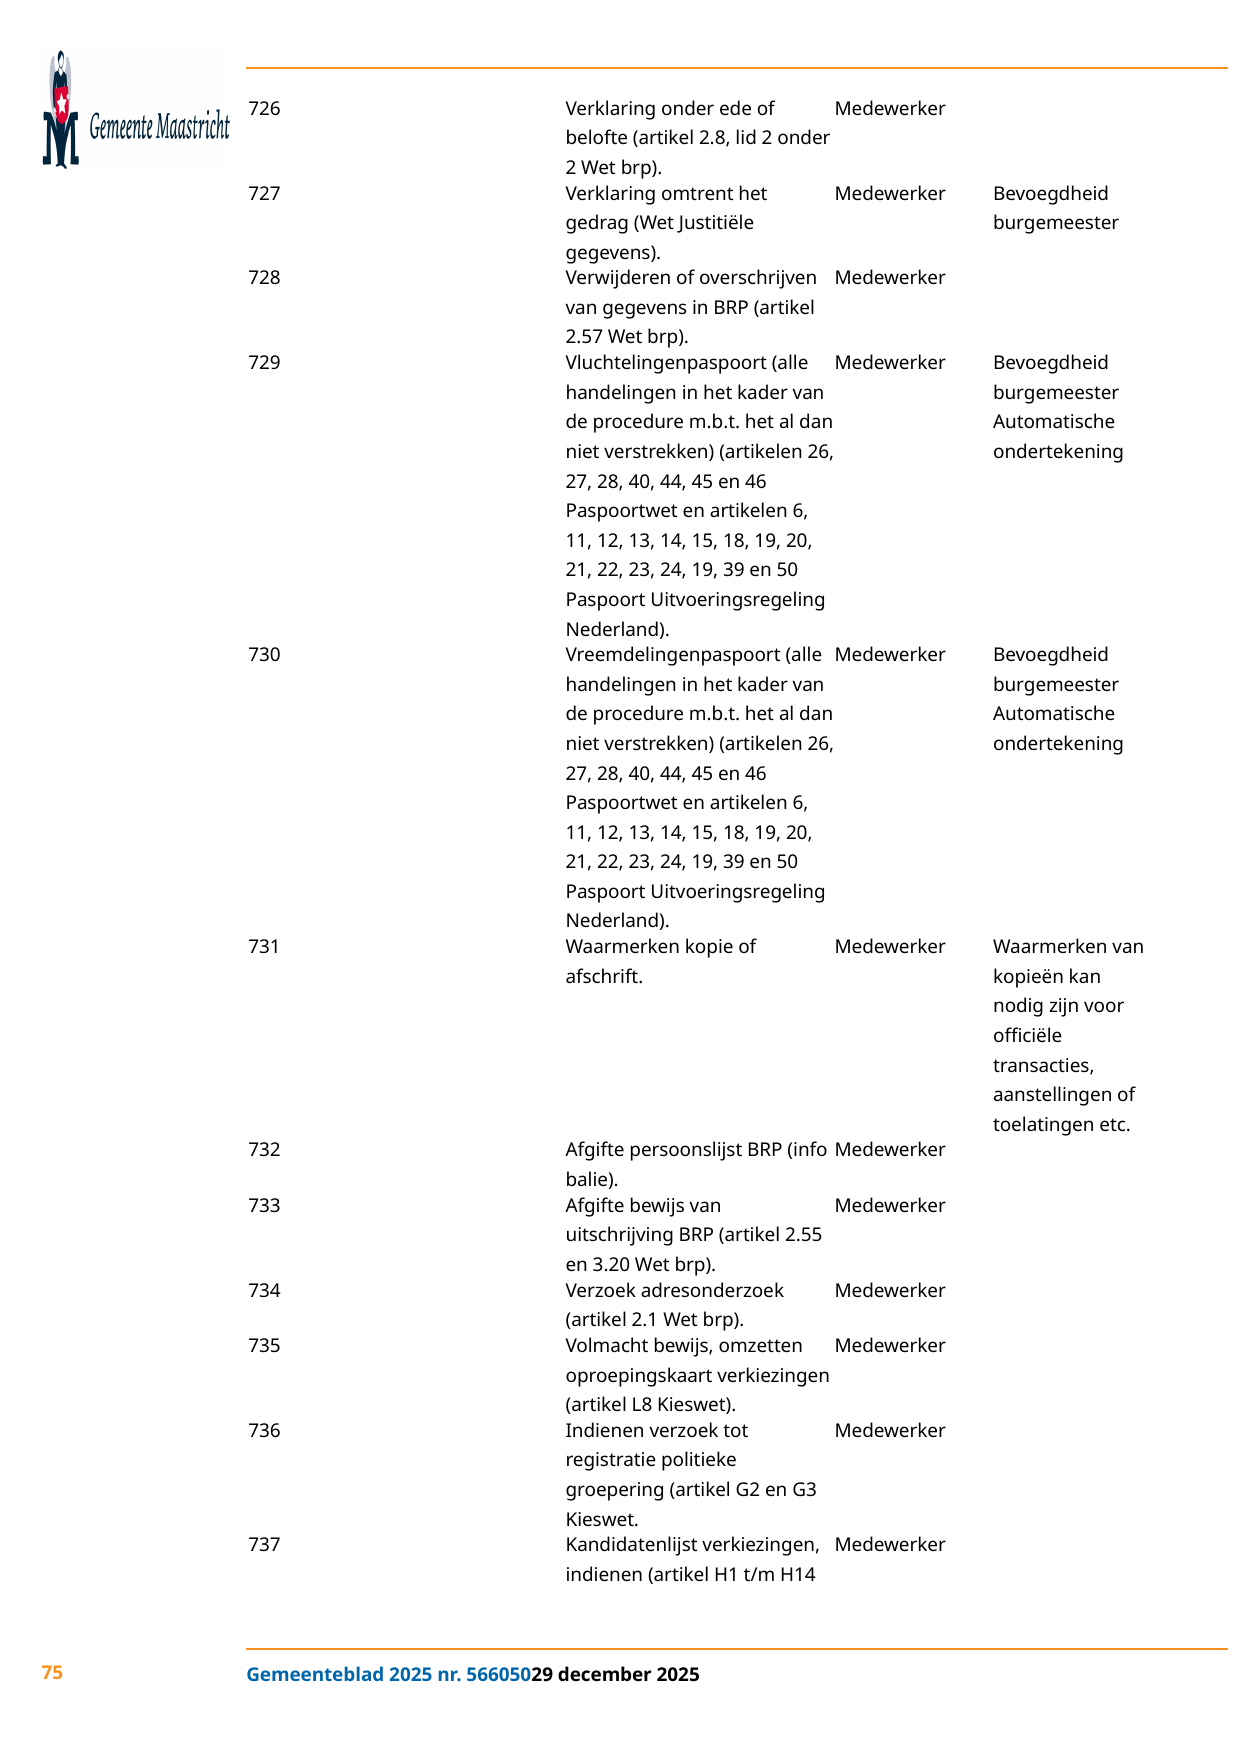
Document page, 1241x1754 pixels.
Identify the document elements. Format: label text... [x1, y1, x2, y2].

table_cell Medewerker [834, 641, 993, 933]
table_cell [993, 1417, 1152, 1532]
table_cell Verklaring onder ede of belofte (artikel 2.8, lid 2 onder 2 Wet brp). [565, 95, 834, 180]
table_cell [993, 1277, 1152, 1332]
table_cell Medewerker [834, 1332, 993, 1417]
table_cell Medewerker [834, 95, 993, 180]
table_cell [407, 180, 565, 264]
table_cell 726 [248, 95, 407, 180]
table_cell Afgifte bewijs van uitschrijving BRP (artikel 2.55 en 3.20 Wet brp). [565, 1192, 834, 1277]
picture [41, 47, 231, 172]
table_cell Medewerker [834, 1192, 993, 1277]
table_cell [407, 1277, 565, 1332]
table_cell Medewerker [834, 265, 993, 349]
table_cell Medewerker [834, 1277, 993, 1332]
table_cell [407, 641, 565, 933]
table_cell Medewerker [834, 350, 993, 641]
table_cell Kandidatenlijst verkiezingen, indienen (artikel H1 t/m H14 [565, 1532, 834, 1587]
table_cell Bevoegdheid burgemeester Automatische ondertekening [993, 641, 1152, 933]
table_cell [407, 1417, 565, 1532]
table_cell [993, 1137, 1152, 1192]
table_cell Verzoek adresonderzoek (artikel 2.1 Wet brp). [565, 1277, 834, 1332]
table_cell Medewerker [834, 1417, 993, 1532]
table_cell [407, 1137, 565, 1192]
table_cell Vreemdelingenpaspoort (alle handelingen in het kader van de procedure m.b.t. het al dan niet verstrekken) (artikelen 26, 27, 28, 40, 44, 45 en 46 Paspoortwet en artikelen 6, 11, 12, 13, 14, 15, 18, 19, 20, 21, 22, 23, 24, 19, 39 en 50 Paspoort Uitvoeringsregeling Nederland). [565, 641, 834, 933]
table_cell [407, 1192, 565, 1277]
table_cell [407, 350, 565, 641]
table_cell [407, 95, 565, 180]
table_cell 732 [248, 1137, 407, 1192]
table_cell 737 [248, 1532, 407, 1587]
table_cell Verwijderen of overschrijven van gegevens in BRP (artikel 2.57 Wet brp). [565, 265, 834, 349]
table_cell [993, 1192, 1152, 1277]
table_cell 736 [248, 1417, 407, 1532]
table_cell Waarmerken kopie of afschrift. [565, 934, 834, 1137]
table_cell [993, 1332, 1152, 1417]
table_cell [407, 1332, 565, 1417]
table_cell 733 [248, 1192, 407, 1277]
table_cell 735 [248, 1332, 407, 1417]
table_cell Verklaring omtrent het gedrag (Wet Justitiële gegevens). [565, 180, 834, 264]
table_cell [993, 95, 1152, 180]
table_cell Bevoegdheid burgemeester [993, 180, 1152, 264]
table_cell 731 [248, 934, 407, 1137]
table_cell Afgifte persoonslijst BRP (info balie). [565, 1137, 834, 1192]
table_cell [407, 934, 565, 1137]
table_cell [993, 1532, 1152, 1587]
table_cell Volmacht bewijs, omzetten oproepingskaart verkiezingen (artikel L8 Kieswet). [565, 1332, 834, 1417]
table_cell 727 [248, 180, 407, 264]
table_cell Medewerker [834, 1532, 993, 1587]
table_cell Medewerker [834, 934, 993, 1137]
table_cell Medewerker [834, 180, 993, 264]
table_cell [407, 1532, 565, 1587]
table_cell Medewerker [834, 1137, 993, 1192]
table_cell [407, 265, 565, 349]
table_cell Indienen verzoek tot registratie politieke groepering (artikel G2 en G3 Kieswet. [565, 1417, 834, 1532]
table_cell Waarmerken van kopieën kan nodig zijn voor officiële transacties, aanstellingen of toelatingen etc. [993, 934, 1152, 1137]
table_cell 728 [248, 265, 407, 349]
table_cell 729 [248, 350, 407, 641]
table_cell Bevoegdheid burgemeester Automatische ondertekening [993, 350, 1152, 641]
table_cell 734 [248, 1277, 407, 1332]
table_cell 730 [248, 641, 407, 933]
table_cell Vluchtelingenpaspoort (alle handelingen in het kader van de procedure m.b.t. het al dan niet verstrekken) (artikelen 26, 27, 28, 40, 44, 45 en 46 Paspoortwet en artikelen 6, 11, 12, 13, 14, 15, 18, 19, 20, 21, 22, 23, 24, 19, 39 en 50 Paspoort Uitvoeringsregeling Nederland). [565, 350, 834, 641]
table_cell [993, 265, 1152, 349]
